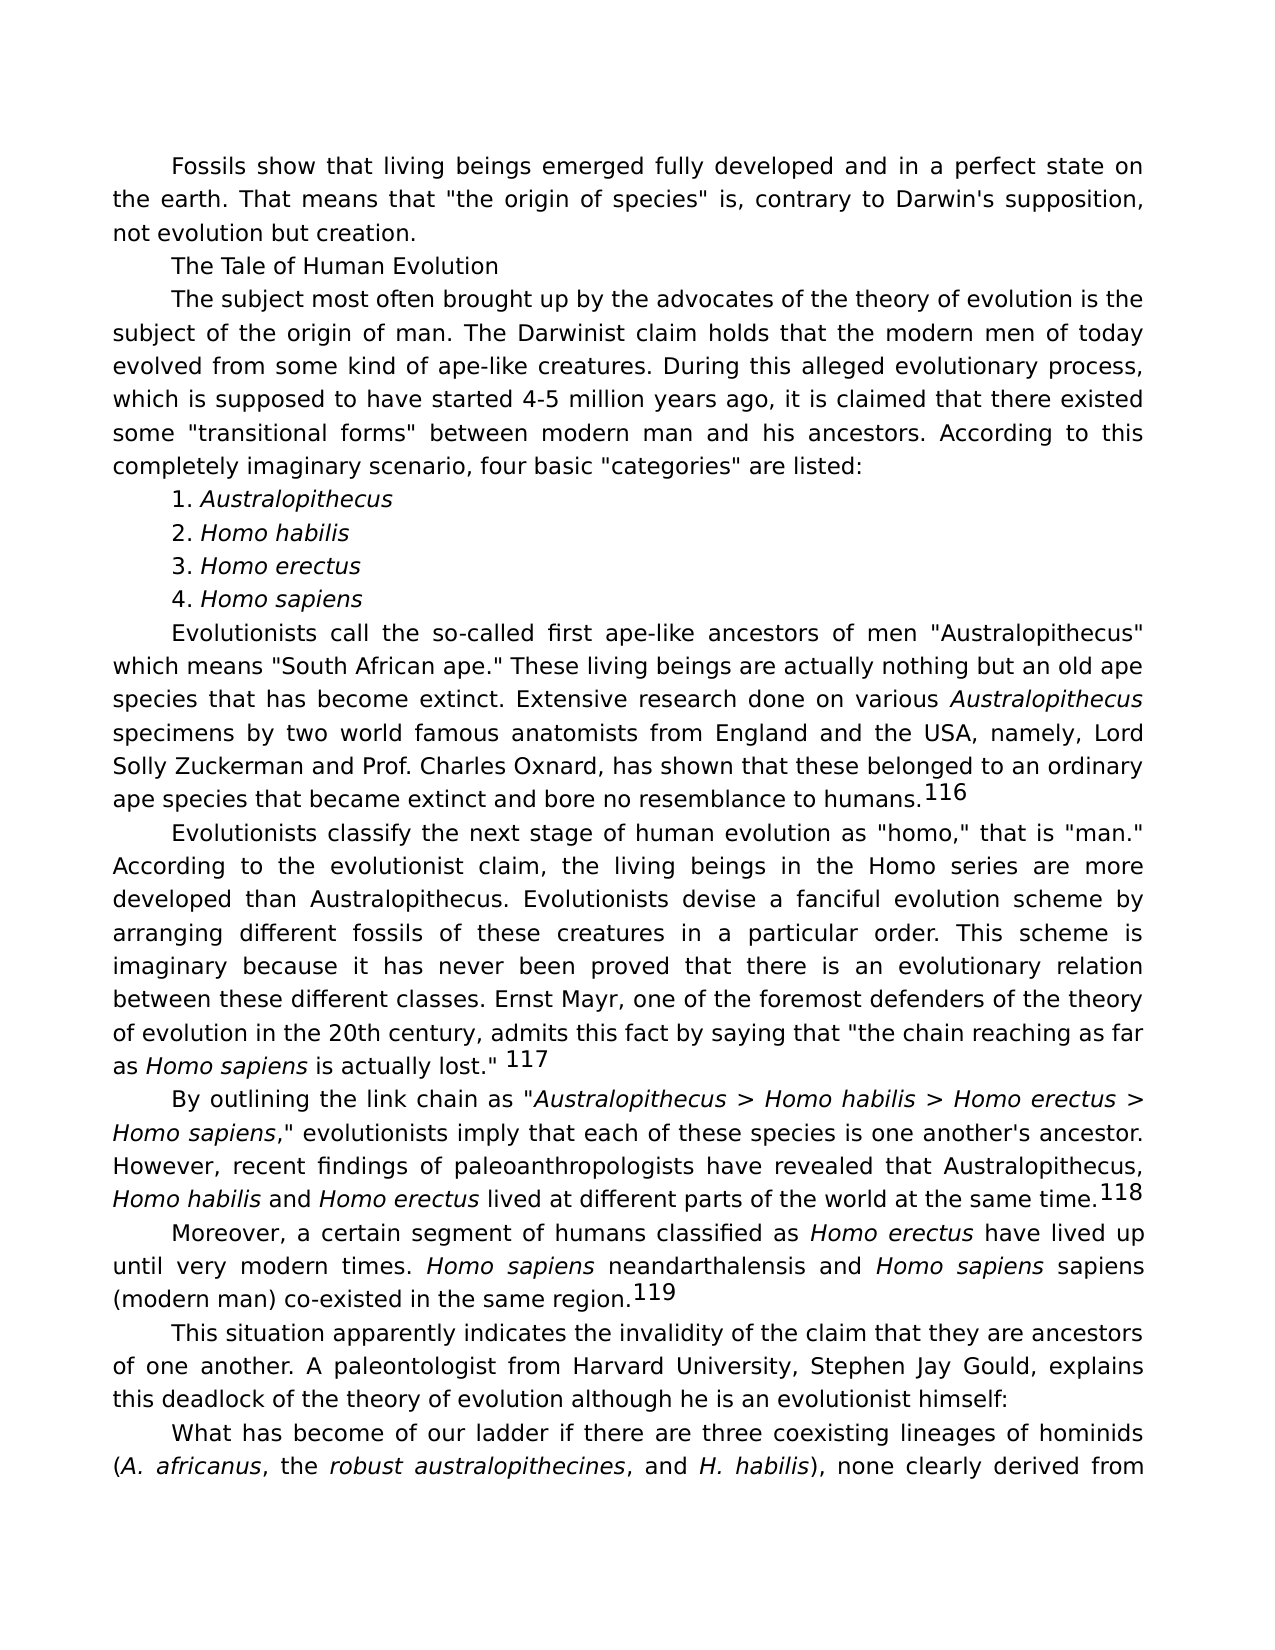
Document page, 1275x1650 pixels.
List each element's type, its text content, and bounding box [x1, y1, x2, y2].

text 2. Homo habilis [112, 514, 1145, 548]
text The subject most often brought up by the advocates of the theory of evolution is the subject of the origin of man. The Darwinist claim holds that the modern men of today evolved from some kind of ape-like creatures. During this alleged evolutionary process, which is supposed to have started 4-5 million years ago, it is claimed that there existed some "transitional forms" between modern man and his ancestors. According to this completely imaginary scenario, four basic "categories" are listed: [112, 281, 1145, 481]
text Moreover, a certain segment of humans classified as Homo erectus have lived up until very modern times. Homo sapiens neandarthalensis and Homo sapiens sapiens (modern man) co-existed in the same region.119 [112, 1214, 1145, 1314]
text 1. Australopithecus [112, 481, 1145, 514]
text Fossils show that living beings emerged fully developed and in a perfect state on the earth. That means that "the origin of species" is, contrary to Darwin's supposition, not evolution but creation. [112, 148, 1145, 248]
text What has become of our ladder if there are three coexisting lineages of hominids (A. africanus, the robust australopithecines, and H. habilis), none clearly derived from [112, 1414, 1145, 1481]
text Evolutionists call the so-called first ape-like ancestors of men "Australopithecus" which means "South African ape." These living beings are actually nothing but an old ape species that has become extinct. Extensive research done on various Australopithecus specimens by two world famous anatomists from England and the USA, namely, Lord Solly Zuckerman and Prof. Charles Oxnard, has shown that these belonged to an ordinary ape species that became extinct and bore no resemblance to humans.116 [112, 614, 1145, 814]
text Evolutionists classify the next stage of human evolution as "homo," that is "man." According to the evolutionist claim, the living beings in the Homo series are more developed than Australopithecus. Evolutionists devise a fanciful evolution scheme by arranging different fossils of these creatures in a particular order. This scheme is imaginary because it has never been proved that there is an evolutionary relation between these different classes. Ernst Mayr, one of the foremost defenders of the theory of evolution in the 20th century, admits this fact by saying that "the chain reaching as far as Homo sapiens is actually lost." 117 [112, 814, 1145, 1081]
text This situation apparently indicates the invalidity of the claim that they are ancestors of one another. A paleontologist from Harvard University, Stephen Jay Gould, explains this deadlock of the theory of evolution although he is an evolutionist himself: [112, 1314, 1145, 1414]
text 3. Homo erectus [112, 548, 1145, 581]
text The Tale of Human Evolution [112, 248, 1145, 281]
text By outlining the link chain as "Australopithecus > Homo habilis > Homo erectus > Homo sapiens," evolutionists imply that each of these species is one another's ancestor. However, recent findings of paleoanthropologists have revealed that Australopithecus, Homo habilis and Homo erectus lived at different parts of the world at the same time.118 [112, 1081, 1145, 1214]
text 4. Homo sapiens [112, 581, 1145, 614]
